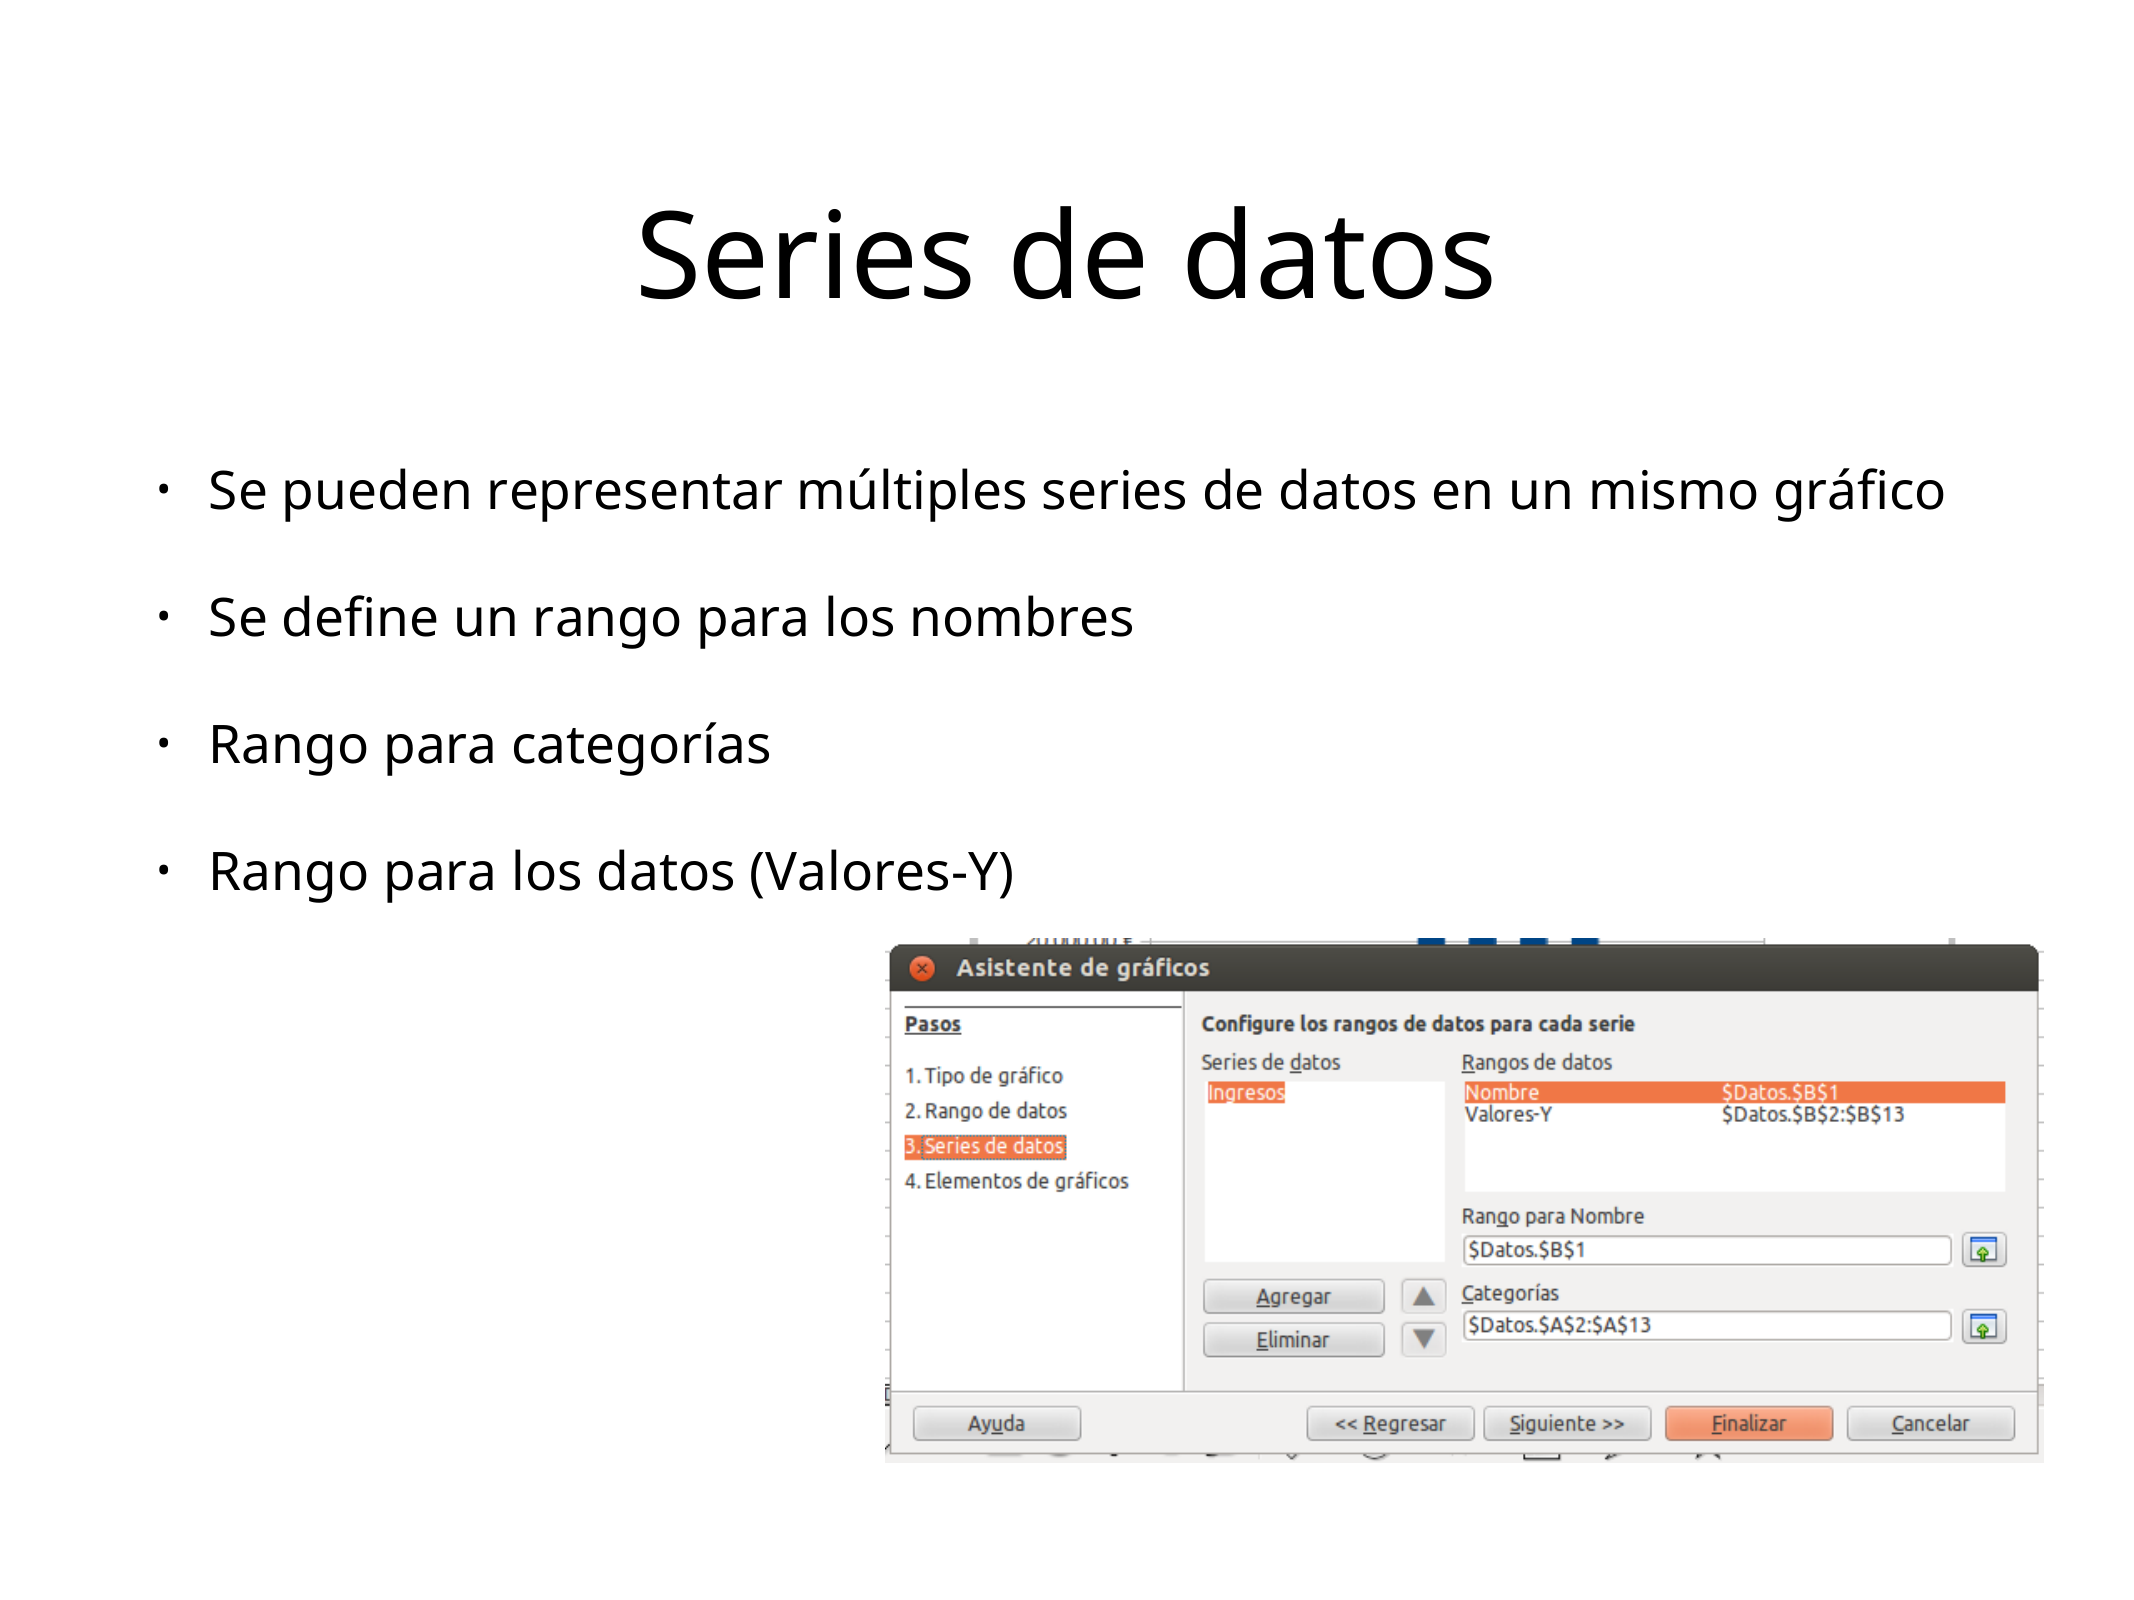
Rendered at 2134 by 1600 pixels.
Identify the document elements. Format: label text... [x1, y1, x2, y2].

title Series de datos [156, 72, 1978, 427]
picture [885, 938, 2044, 1463]
list Se pueden representar múltiples series de datos en un mismo gráfico Se define un rango para los nombres Rango para categorías Rango para los datos (Valores-Y) [156, 427, 1978, 931]
